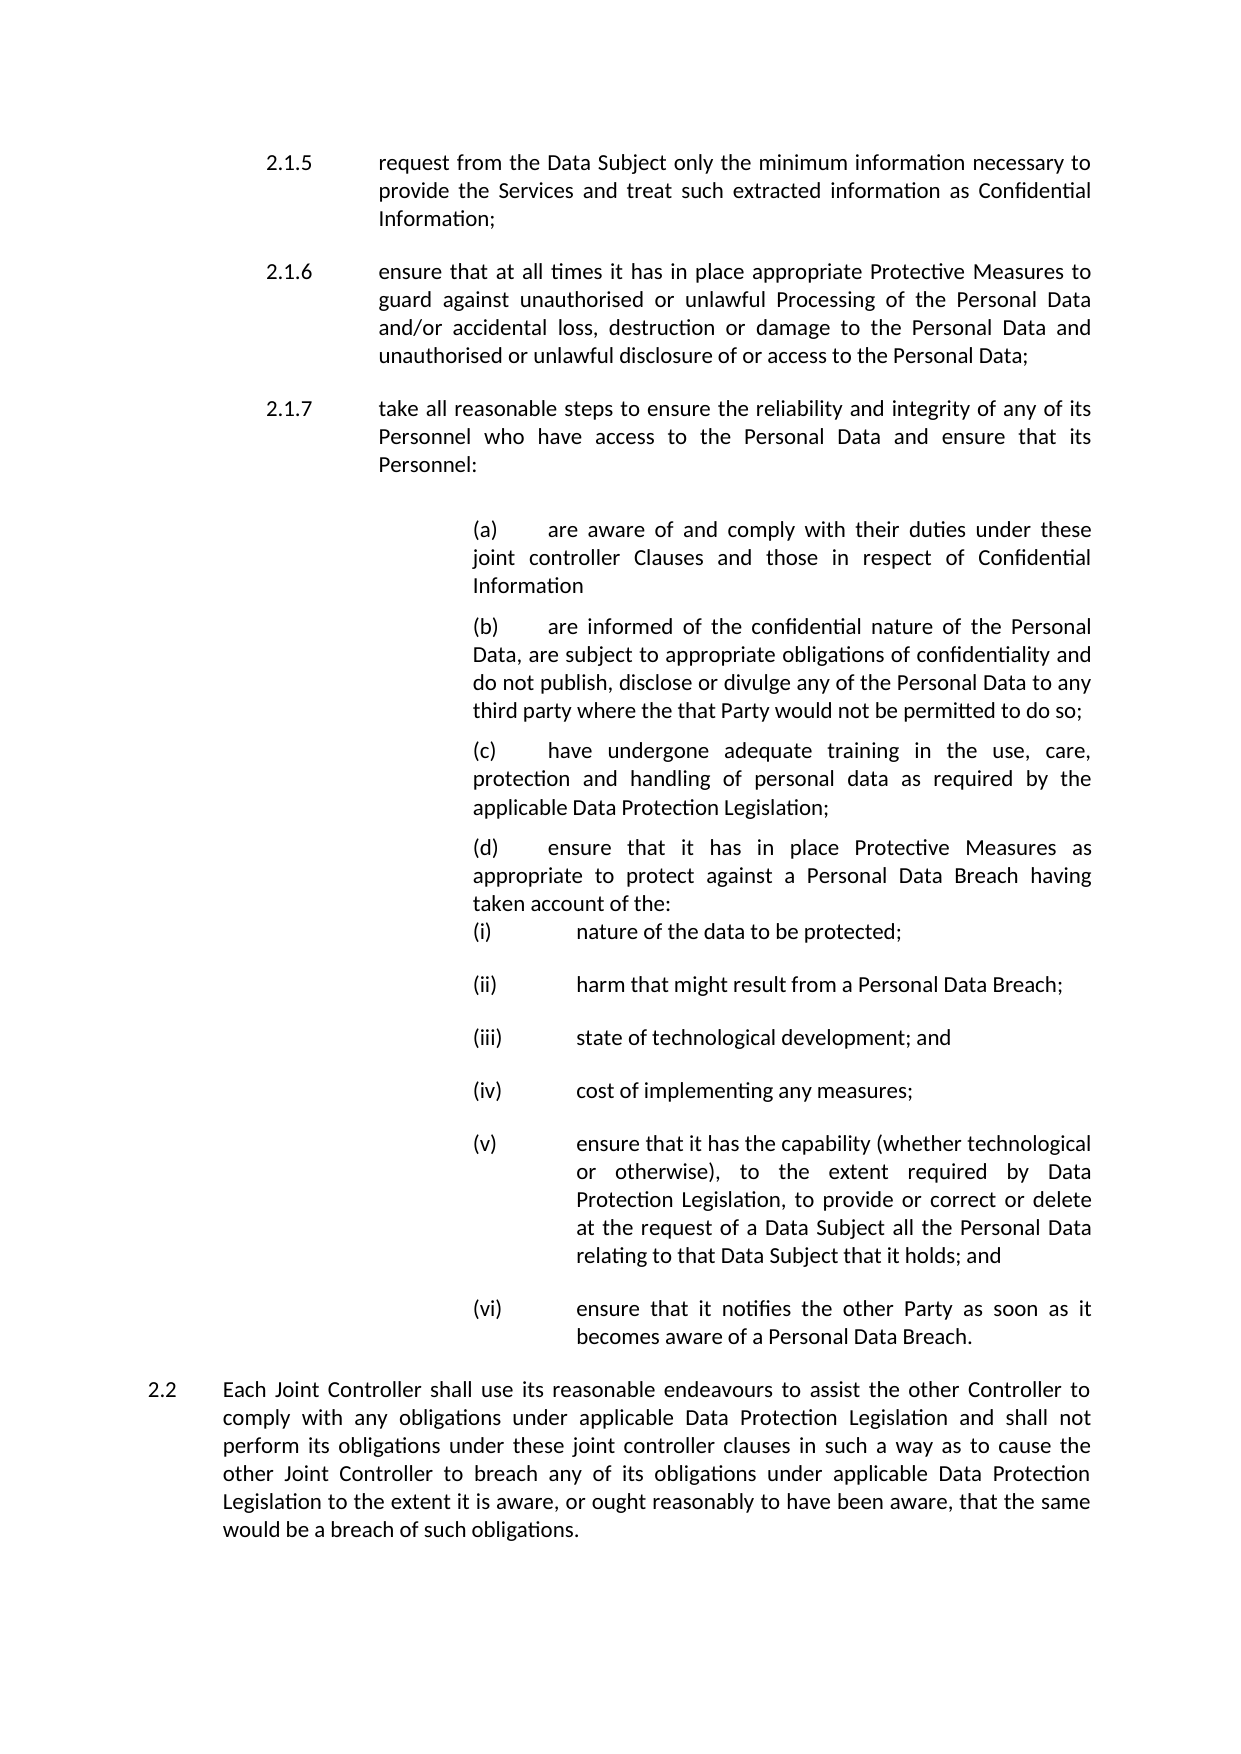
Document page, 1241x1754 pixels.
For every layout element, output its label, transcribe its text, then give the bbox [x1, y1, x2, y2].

list take all reasonable steps to ensure the reliability and integrity of any of its Personnel who have access to the Personal Data and ensure that its Personnel: [266, 394, 1092, 478]
list nature of the data to be protected; [473, 917, 1092, 945]
list ensure that it notifies the other Party as soon as it becomes aware of a Personal Data Breach. [473, 1294, 1092, 1350]
list state of technological development; and [473, 1023, 1092, 1051]
list Each Joint Controller shall use its reasonable endeavours to assist the other Controller to comply with any obligations under applicable Data Protection Legislation and shall not perform its obligations under these joint controller clauses in such a way as to cause the other Joint Controller to breach any of its obligations under applicable Data Protection Legislation to the extent it is aware, or ought reasonably to have been aware, that the same would be a breach of such obligations. [148, 1375, 1092, 1543]
list have undergone adequate training in the use, care, protection and handling of personal data as required by the applicable Data Protection Legislation; [473, 737, 1092, 821]
list are aware of and comply with their duties under these joint controller Clauses and those in respect of Confidential Information [473, 515, 1092, 599]
list ensure that at all times it has in place appropriate Protective Measures to guard against unauthorised or unlawful Processing of the Personal Data and/or accidental loss, destruction or damage to the Personal Data and unauthorised or unlawful disclosure of or access to the Personal Data; [266, 257, 1092, 369]
list request from the Data Subject only the minimum information necessary to provide the Services and treat such extracted information as Confidential Information; [266, 148, 1092, 232]
list cost of implementing any measures; [473, 1076, 1092, 1104]
list ensure that it has in place Protective Measures as appropriate to protect against a Personal Data Breach having taken account of the: [473, 833, 1092, 917]
list ensure that it has the capability (whether technological or otherwise), to the extent required by Data Protection Legislation, to provide or correct or delete at the request of a Data Subject all the Personal Data relating to that Data Subject that it holds; and [473, 1129, 1092, 1269]
list harm that might result from a Personal Data Breach; [473, 970, 1092, 998]
list are informed of the confidential nature of the Personal Data, are subject to appropriate obligations of confidentiality and do not publish, disclose or divulge any of the Personal Data to any third party where the that Party would not be permitted to do so; [473, 612, 1092, 724]
